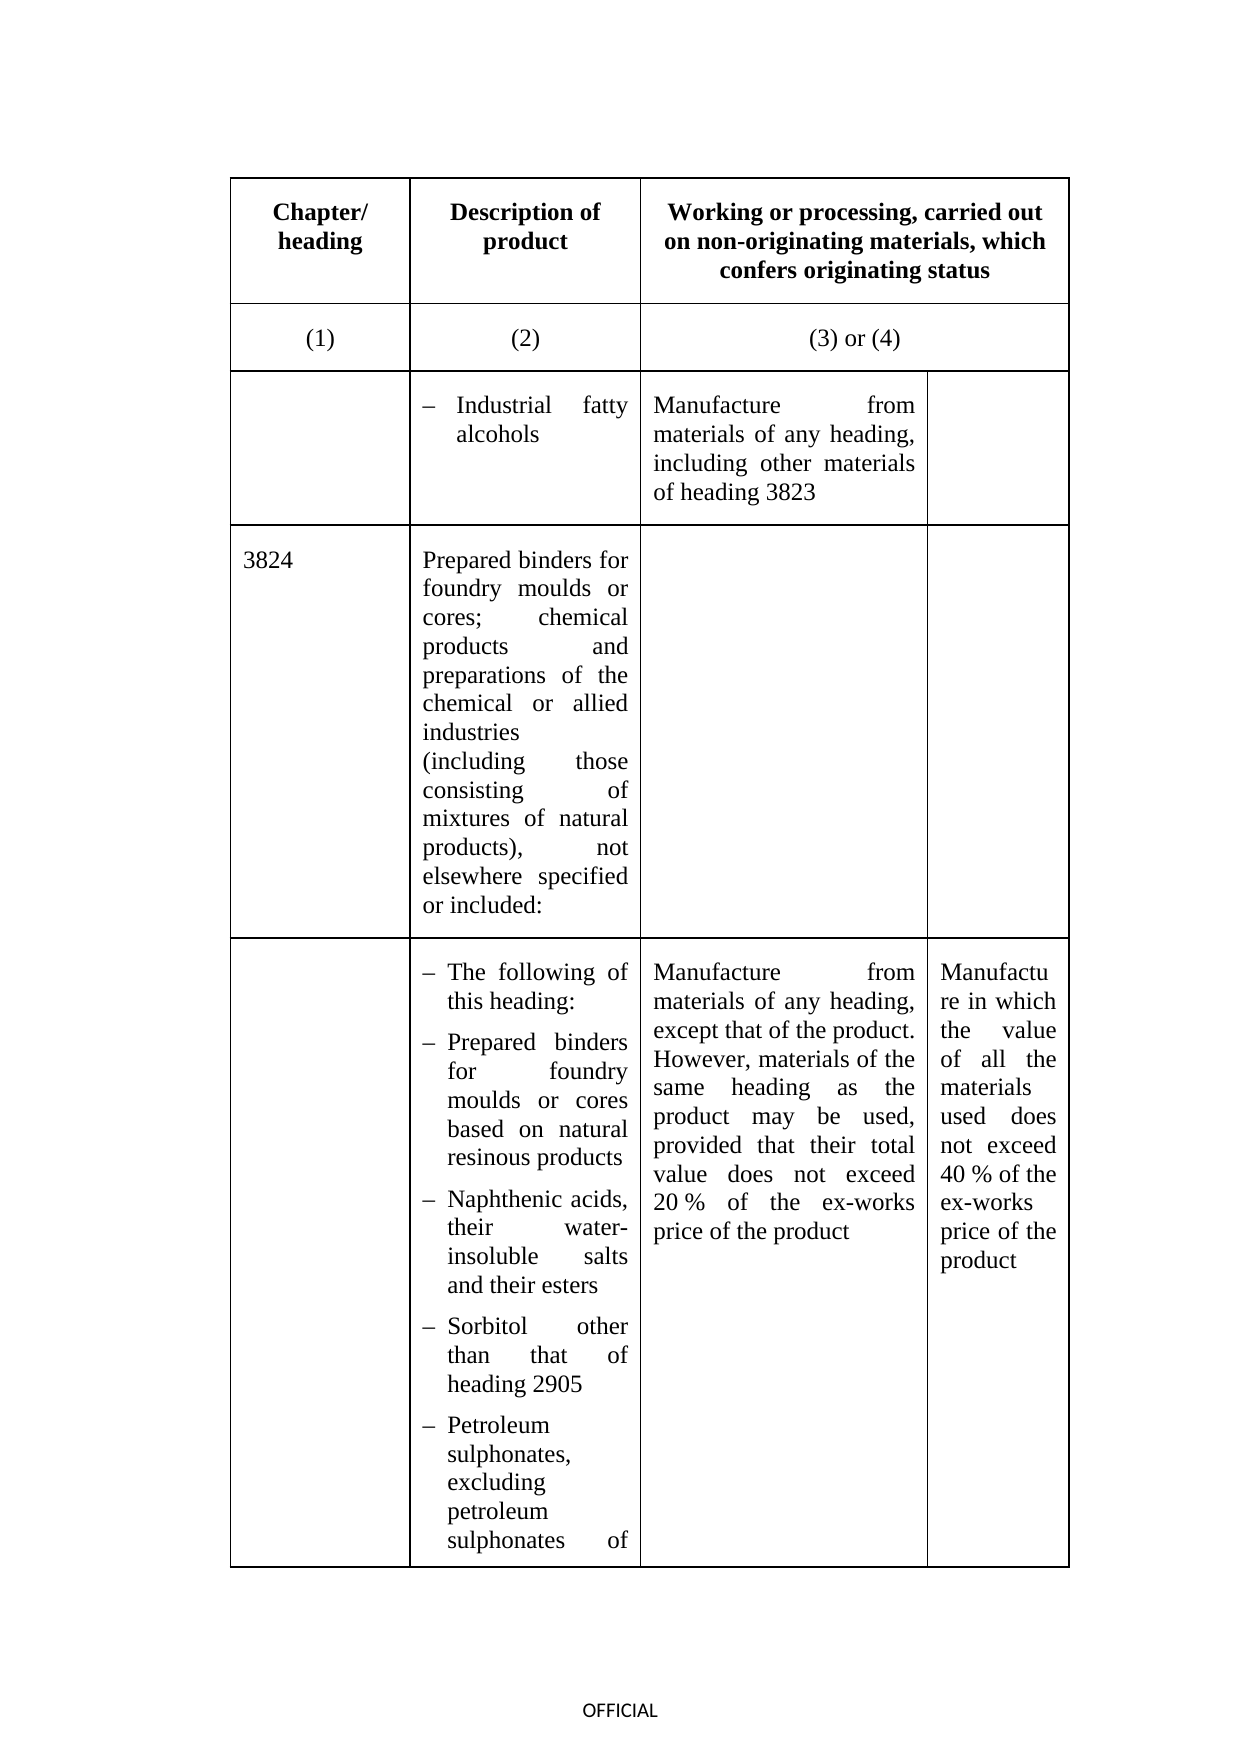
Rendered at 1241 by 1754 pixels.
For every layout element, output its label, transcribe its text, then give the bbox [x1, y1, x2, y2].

table_cell Prepared binders for foundry moulds or cores; chemical products and preparations of the chemical or allied industries (including those consisting of mixtures of natural products), not elsewhere specified or included: [411, 526, 640, 937]
table_cell Manufacture in which the value of all the materials used does not exceed 40 % of the ex-works price of the product [928, 939, 1068, 1566]
table_header – [423, 384, 456, 454]
table_cell – [423, 1404, 447, 1554]
table_header Chapter/ heading [231, 179, 409, 302]
table_cell [411, 372, 640, 524]
table_cell Sorbitol other than that of heading 2905 [447, 1305, 628, 1404]
table_cell (3) or (4) [641, 304, 1068, 370]
table_cell [411, 939, 640, 1566]
table_cell – [423, 1305, 447, 1404]
table_header Industrial fatty alcohols [456, 384, 628, 454]
table_cell Naphthenic acids, their water-insoluble salts and their esters [447, 1178, 628, 1305]
table_cell Manufacture from materials of any heading, except that of the product. However, materials of the same heading as the product may be used, provided that their total value does not exceed 20 % of the ex-works price of the product [641, 939, 927, 1566]
table_cell [928, 372, 1068, 524]
table_header – [423, 951, 447, 1021]
table_header Working or processing, carried out on non-originating materials, which confers originating status [641, 179, 1068, 302]
table_cell (2) [411, 304, 640, 370]
table_header Description of product [411, 179, 640, 302]
table_header The following of this heading: [447, 951, 628, 1021]
table_cell [231, 372, 409, 524]
table_cell 3824 [231, 526, 409, 937]
table_cell Petroleum sulphonates, excluding petroleum sulphonates of [447, 1404, 628, 1554]
table_cell Manufacture from materials of any heading, including other materials of heading 3823 [641, 372, 927, 524]
table_cell – [423, 1021, 447, 1177]
table_cell Prepared binders for foundry moulds or cores based on natural resinous products [447, 1021, 628, 1177]
table_cell – [423, 1178, 447, 1305]
table_cell [231, 939, 409, 1566]
table_cell [928, 526, 1068, 937]
table_cell [641, 526, 927, 937]
table_cell (1) [231, 304, 409, 370]
